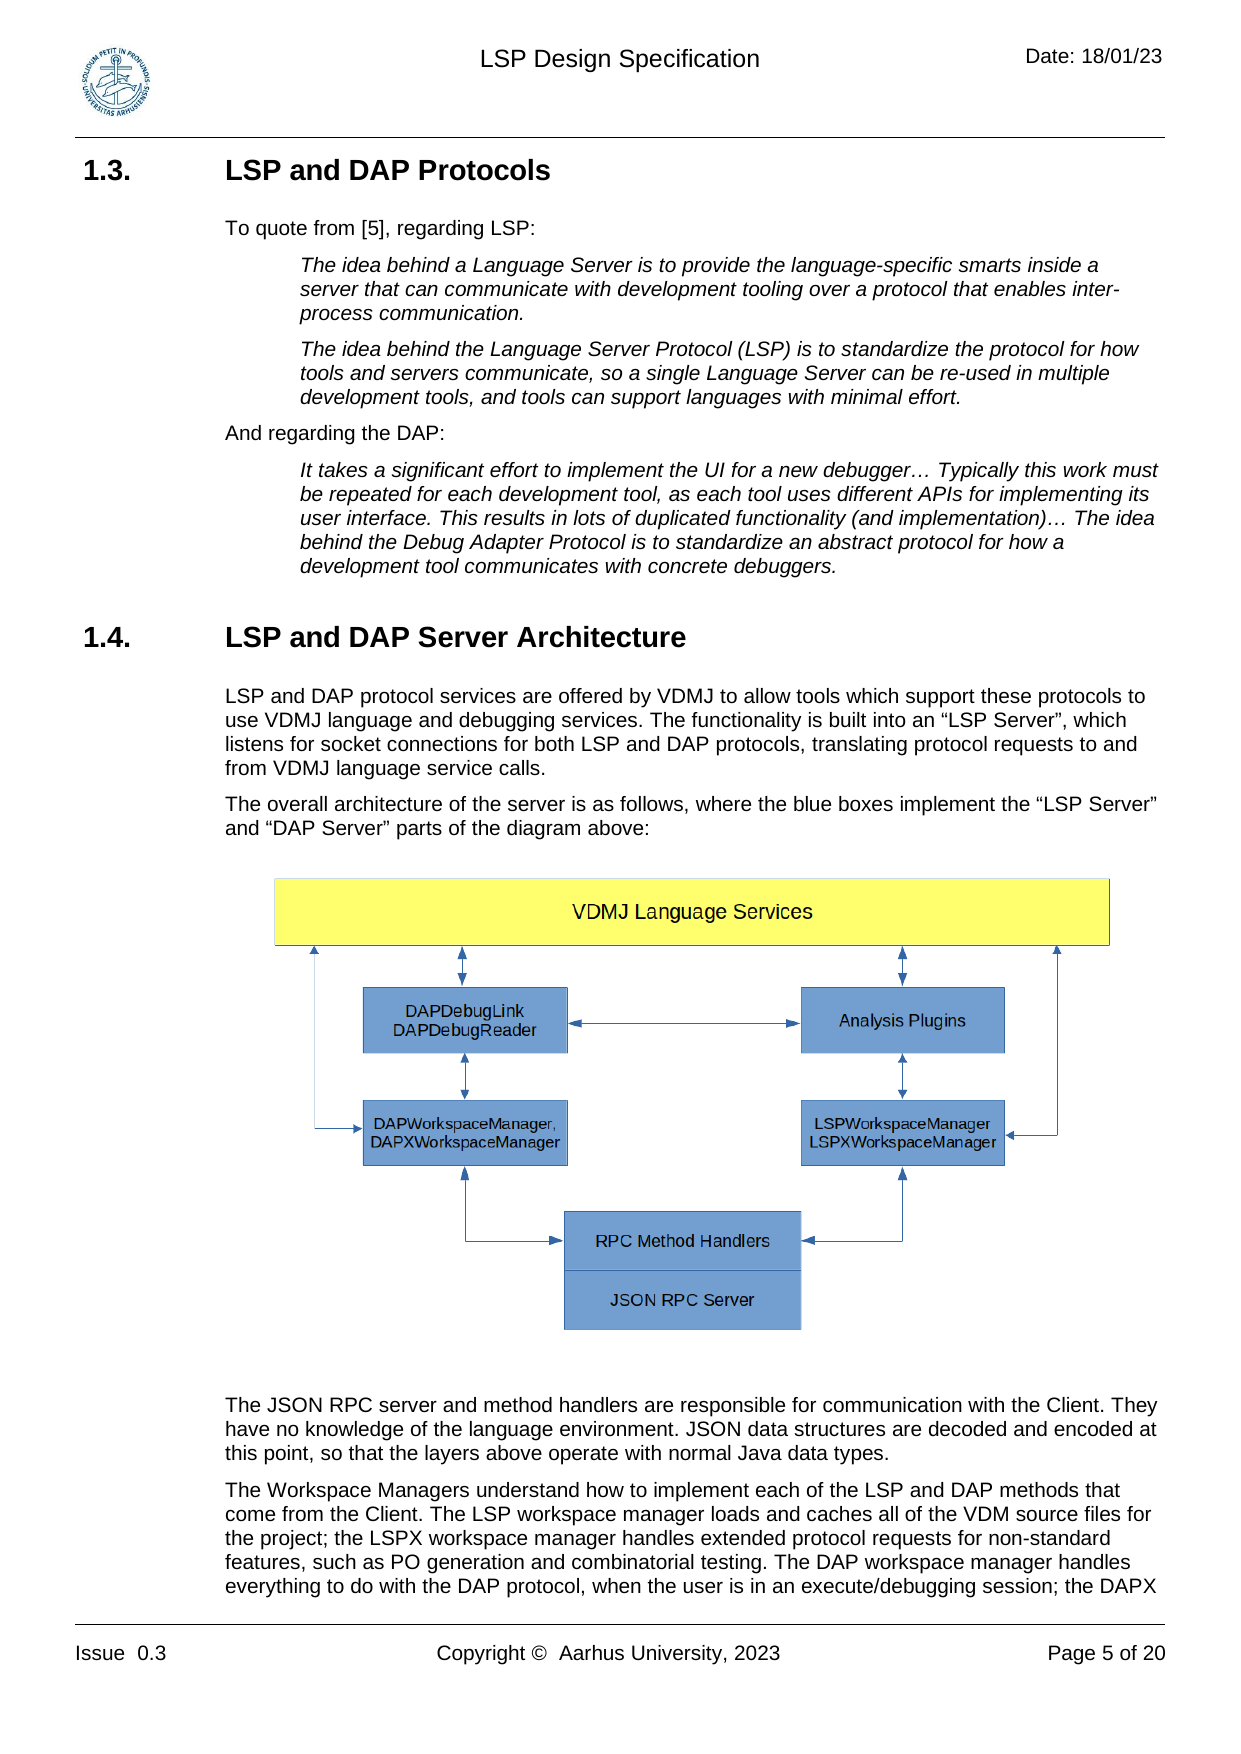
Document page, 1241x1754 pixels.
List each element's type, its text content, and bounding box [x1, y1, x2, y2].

subtitle LSP and DAP Protocols [75, 153, 1165, 186]
text LSP and DAP protocol services are offered by VDMJ to allow tools which support these protocols to use VDMJ language and debugging services. The functionality is built into an “LSP Server”, which listens for socket connections for both LSP and DAP protocols, translating protocol requests to and from VDMJ language service calls. [225, 684, 1165, 780]
text The JSON RPC server and method handlers are responsible for communication with the Client. They have no knowledge of the language environment. JSON data structures are decoded and encoded at this point, so that the layers above operate with normal Java data types. [225, 1370, 1165, 1466]
text And regarding the DAP: [225, 422, 1165, 446]
subtitle LSP and DAP Server Architecture [75, 620, 1165, 654]
picture [235, 852, 1155, 1370]
text The overall architecture of the server is as follows, where the blue boxes implement the “LSP Server” and “DAP Server” parts of the diagram above: [225, 792, 1165, 840]
picture [78, 44, 153, 120]
text To quote from [5], regarding LSP: [225, 216, 1165, 240]
text The idea behind a Language Server is to provide the language-specific smarts inside a server that can communicate with development tooling over a protocol that enables inter-process communication. [300, 253, 1165, 325]
text The Workspace Managers understand how to implement each of the LSP and DAP methods that come from the Client. The LSP workspace manager loads and caches all of the VDM source files for the project; the LSPX workspace manager handles extended protocol requests for non-standard features, such as PO generation and combinatorial testing. The DAP workspace manager handles everything to do with the DAP protocol, when the user is in an execute/debugging session; the DAPX [225, 1478, 1165, 1598]
text It takes a significant effort to implement the UI for a new debugger… Typically this work must be repeated for each development tool, as each tool uses different APIs for implementing its user interface. This results in lots of duplicated functionality (and implementation)… The idea behind the Debug Adapter Protocol is to standardize an abstract protocol for how a development tool communicates with concrete debuggers. [300, 458, 1165, 578]
text The idea behind the Language Server Protocol (LSP) is to standardize the protocol for how tools and servers communicate, so a single Language Server can be re-used in multiple development tools, and tools can support languages with minimal effort. [300, 337, 1165, 409]
